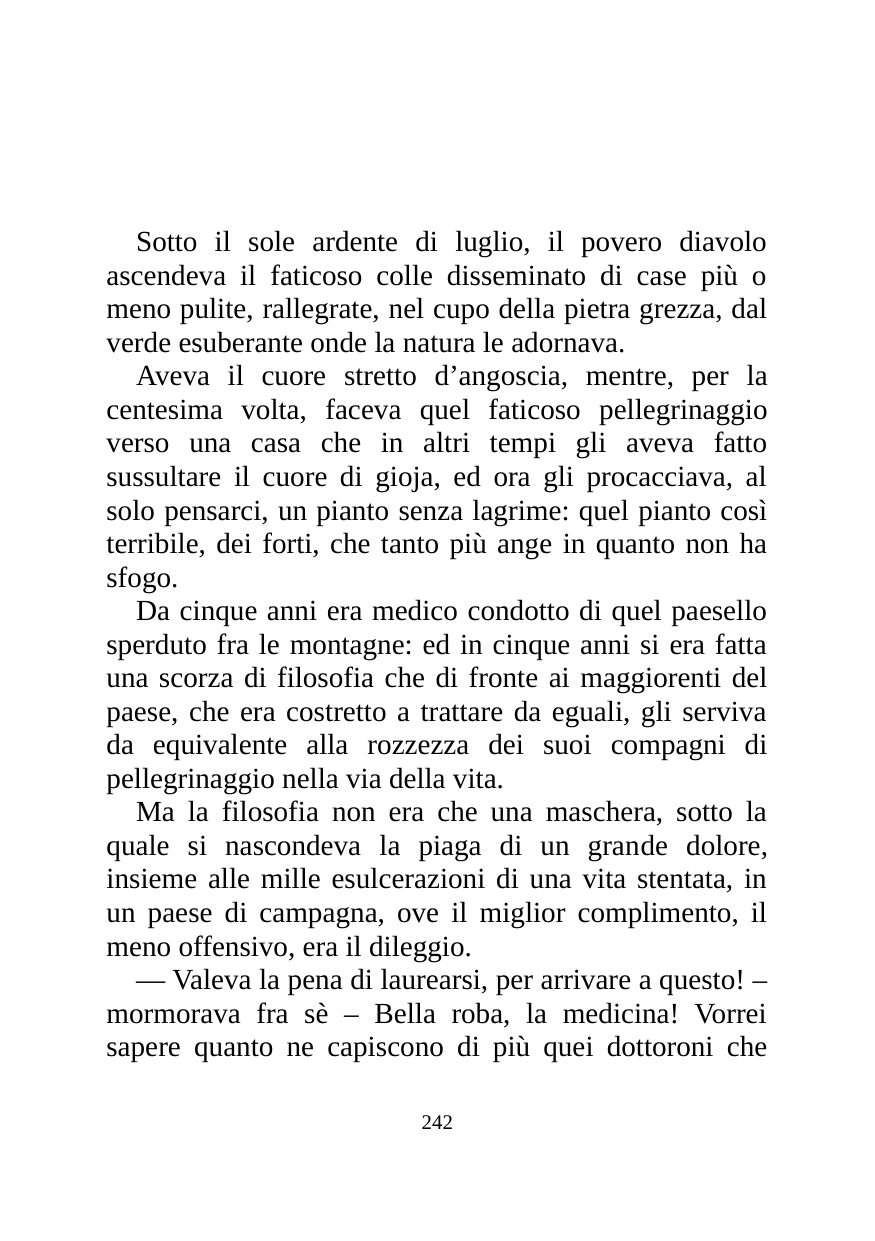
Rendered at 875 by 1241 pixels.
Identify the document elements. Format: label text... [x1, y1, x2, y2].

text Da cinque anni era medico condotto di quel paesello sperduto fra le montagne: ed in cinque anni si era fatta una scorza di filosofia che di fronte ai maggiorenti del paese, che era costretto a trattare da eguali, gli serviva da equivalente alla rozzezza dei suoi compagni di pellegrinaggio nella via della vita. [106, 593, 768, 794]
text — Valeva la pena di laurearsi, per arrivare a questo! – mormorava fra sè – Bella roba, la medicina! Vorrei sapere quanto ne capiscono di più quei dottoroni che [106, 962, 768, 1063]
text Sotto il sole ardente di luglio, il povero diavolo ascendeva il faticoso colle disseminato di case più o meno pulite, rallegrate, nel cupo della pietra grezza, dal verde esuberante onde la natura le adornava. [106, 224, 768, 358]
text Aveva il cuore stretto d’angoscia, mentre, per la centesima volta, faceva quel faticoso pellegrinaggio verso una casa che in altri tempi gli aveva fatto sussultare il cuore di gioja, ed ora gli procacciava, al solo pensarci, un pianto senza lagrime: quel pianto così terribile, dei forti, che tanto più ange in quanto non ha sfogo. [106, 358, 768, 593]
text Ma la filosofia non era che una maschera, sotto la quale si nascondeva la piaga di un grande dolore, insieme alle mille esulcerazioni di una vita stentata, in un paese di campagna, ove il miglior complimento, il meno offensivo, era il dileggio. [106, 794, 768, 962]
